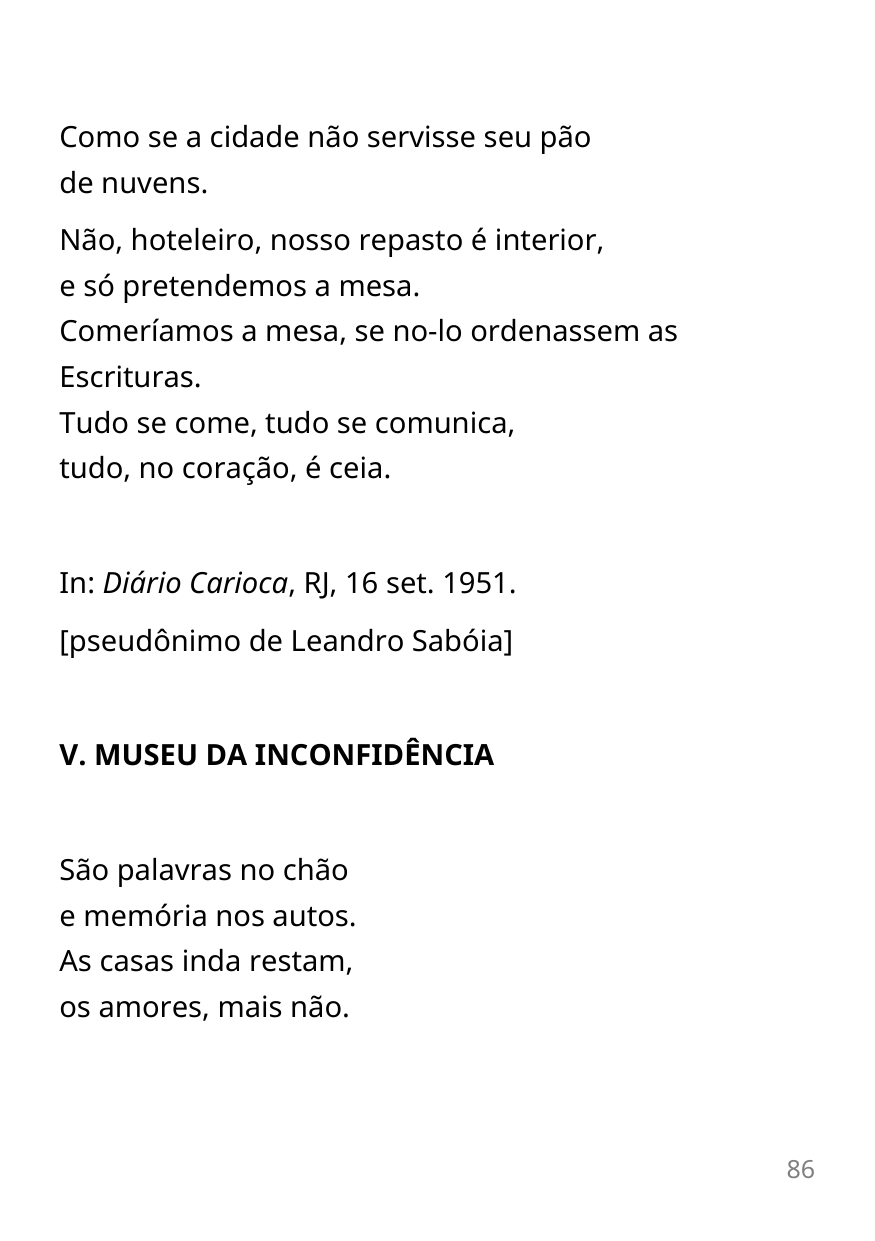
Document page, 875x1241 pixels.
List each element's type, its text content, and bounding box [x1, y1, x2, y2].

text V. MUSEU DA INCONFIDÊNCIA [59, 734, 815, 774]
text São palavras no chão e memória nos autos. As casas inda restam, os amores, mais não. [59, 849, 815, 1026]
text [pseudônimo de Leandro Sabóia] [59, 620, 815, 659]
text In: Diário Carioca, RJ, 16 set. 1951. [59, 562, 815, 602]
text Como se a cidade não servisse seu pão de nuvens. [59, 116, 815, 202]
text Não, hoteleiro, nosso repasto é interior, e só pretendemos a mesa. Comeríamos a mesa, se no-lo ordenassem as Escrituras. Tudo se come, tudo se comunica, tudo, no coração, é ceia. [59, 219, 815, 487]
